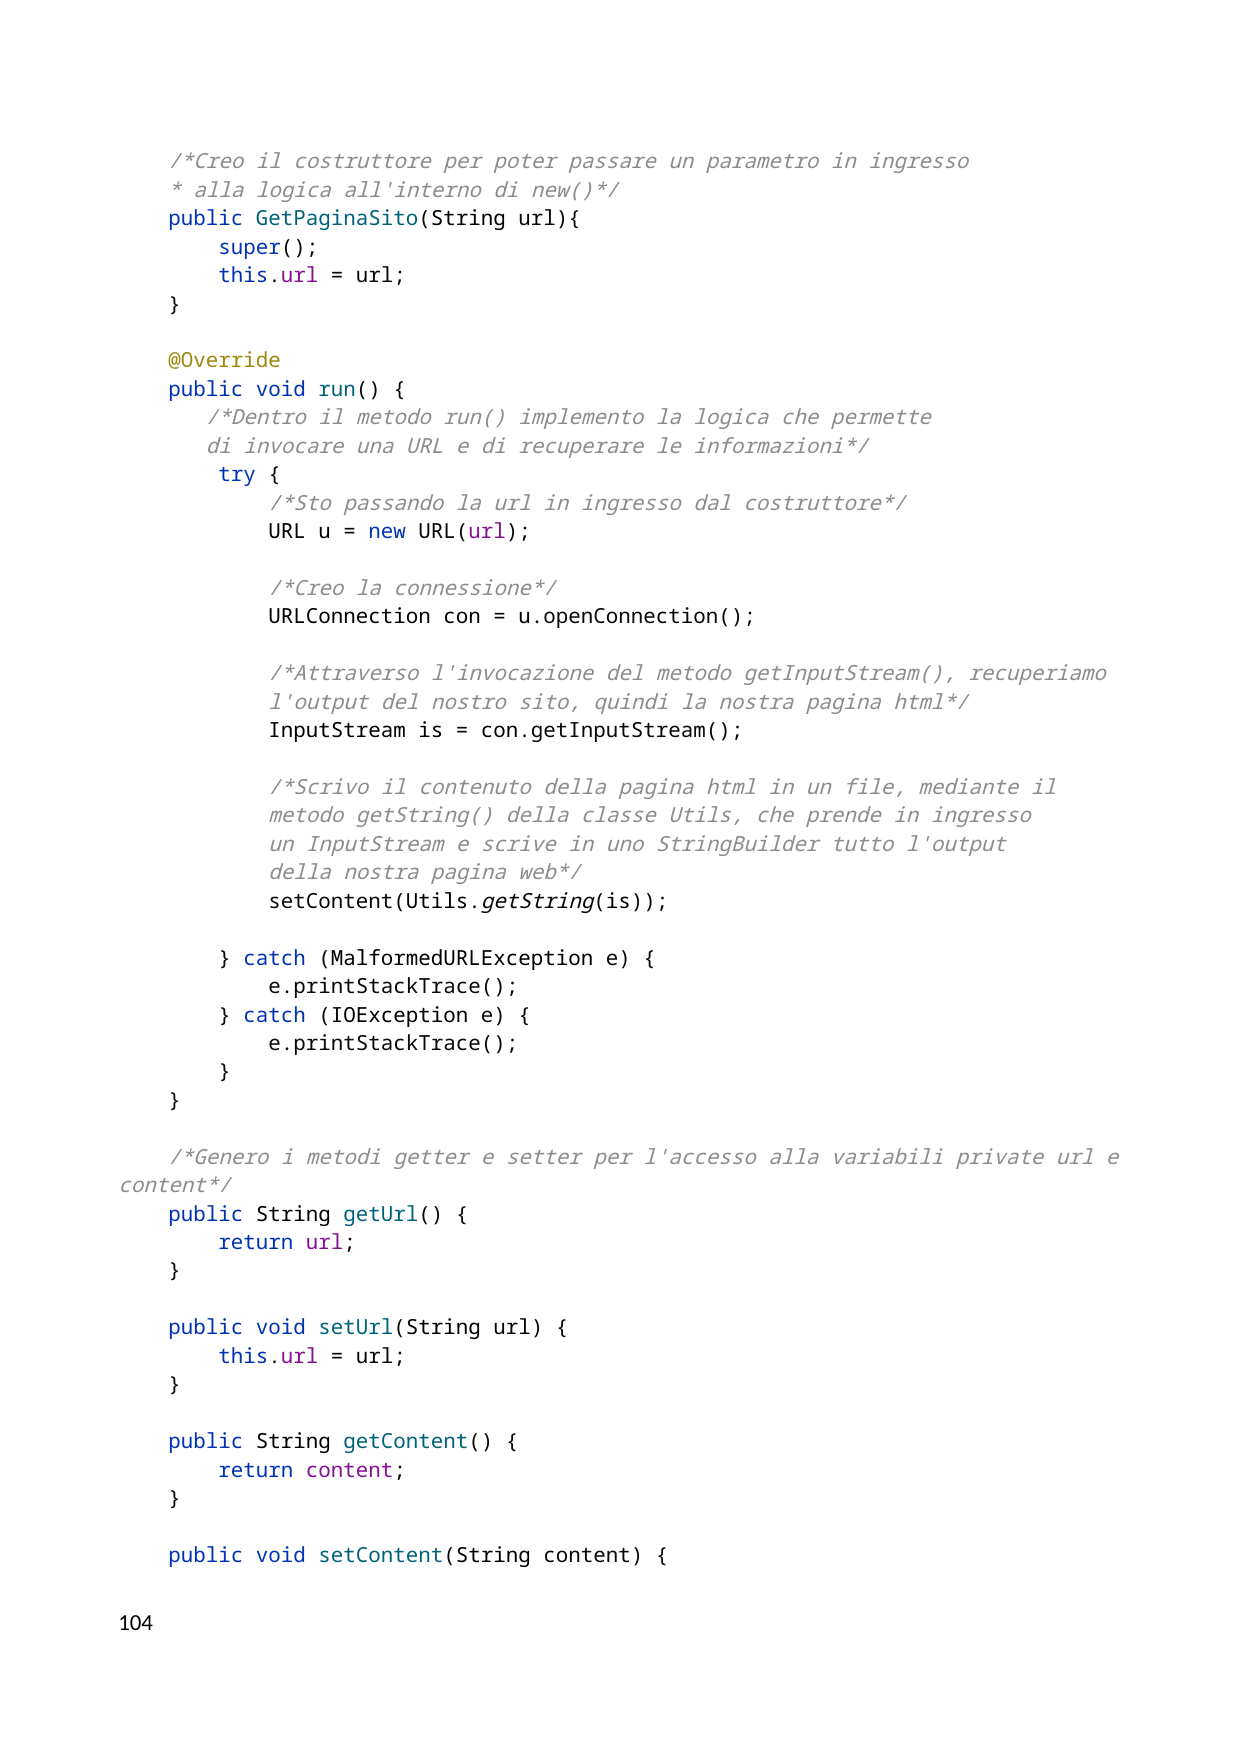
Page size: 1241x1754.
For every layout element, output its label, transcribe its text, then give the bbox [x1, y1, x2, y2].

text /*Creo il costruttore per poter passare un parametro in ingresso * alla logica all'interno di new()*/ public GetPaginaSito(String url){ super(); this.url = url; } @Override public void run() { /*Dentro il metodo run() implemento la logica che permette di invocare una URL e di recuperare le informazioni*/ try { /*Sto passando la url in ingresso dal costruttore*/ URL u = new URL(url); /*Creo la connessione*/ URLConnection con = u.openConnection(); /*Attraverso l'invocazione del metodo getInputStream(), recuperiamo l'output del nostro sito, quindi la nostra pagina html*/ InputStream is = con.getInputStream(); /*Scrivo il contenuto della pagina html in un file, mediante il metodo getString() della classe Utils, che prende in ingresso un InputStream e scrive in uno StringBuilder tutto l'output della nostra pagina web*/ setContent(Utils.getString(is)); } catch (MalformedURLException e) { e.printStackTrace(); } catch (IOException e) { e.printStackTrace(); } } /*Genero i metodi getter e setter per l'accesso alla variabili private url e content*/ public String getUrl() { return url; } public void setUrl(String url) { this.url = url; } public String getContent() { return content; } public void setContent(String content) { [118, 118, 1122, 1568]
